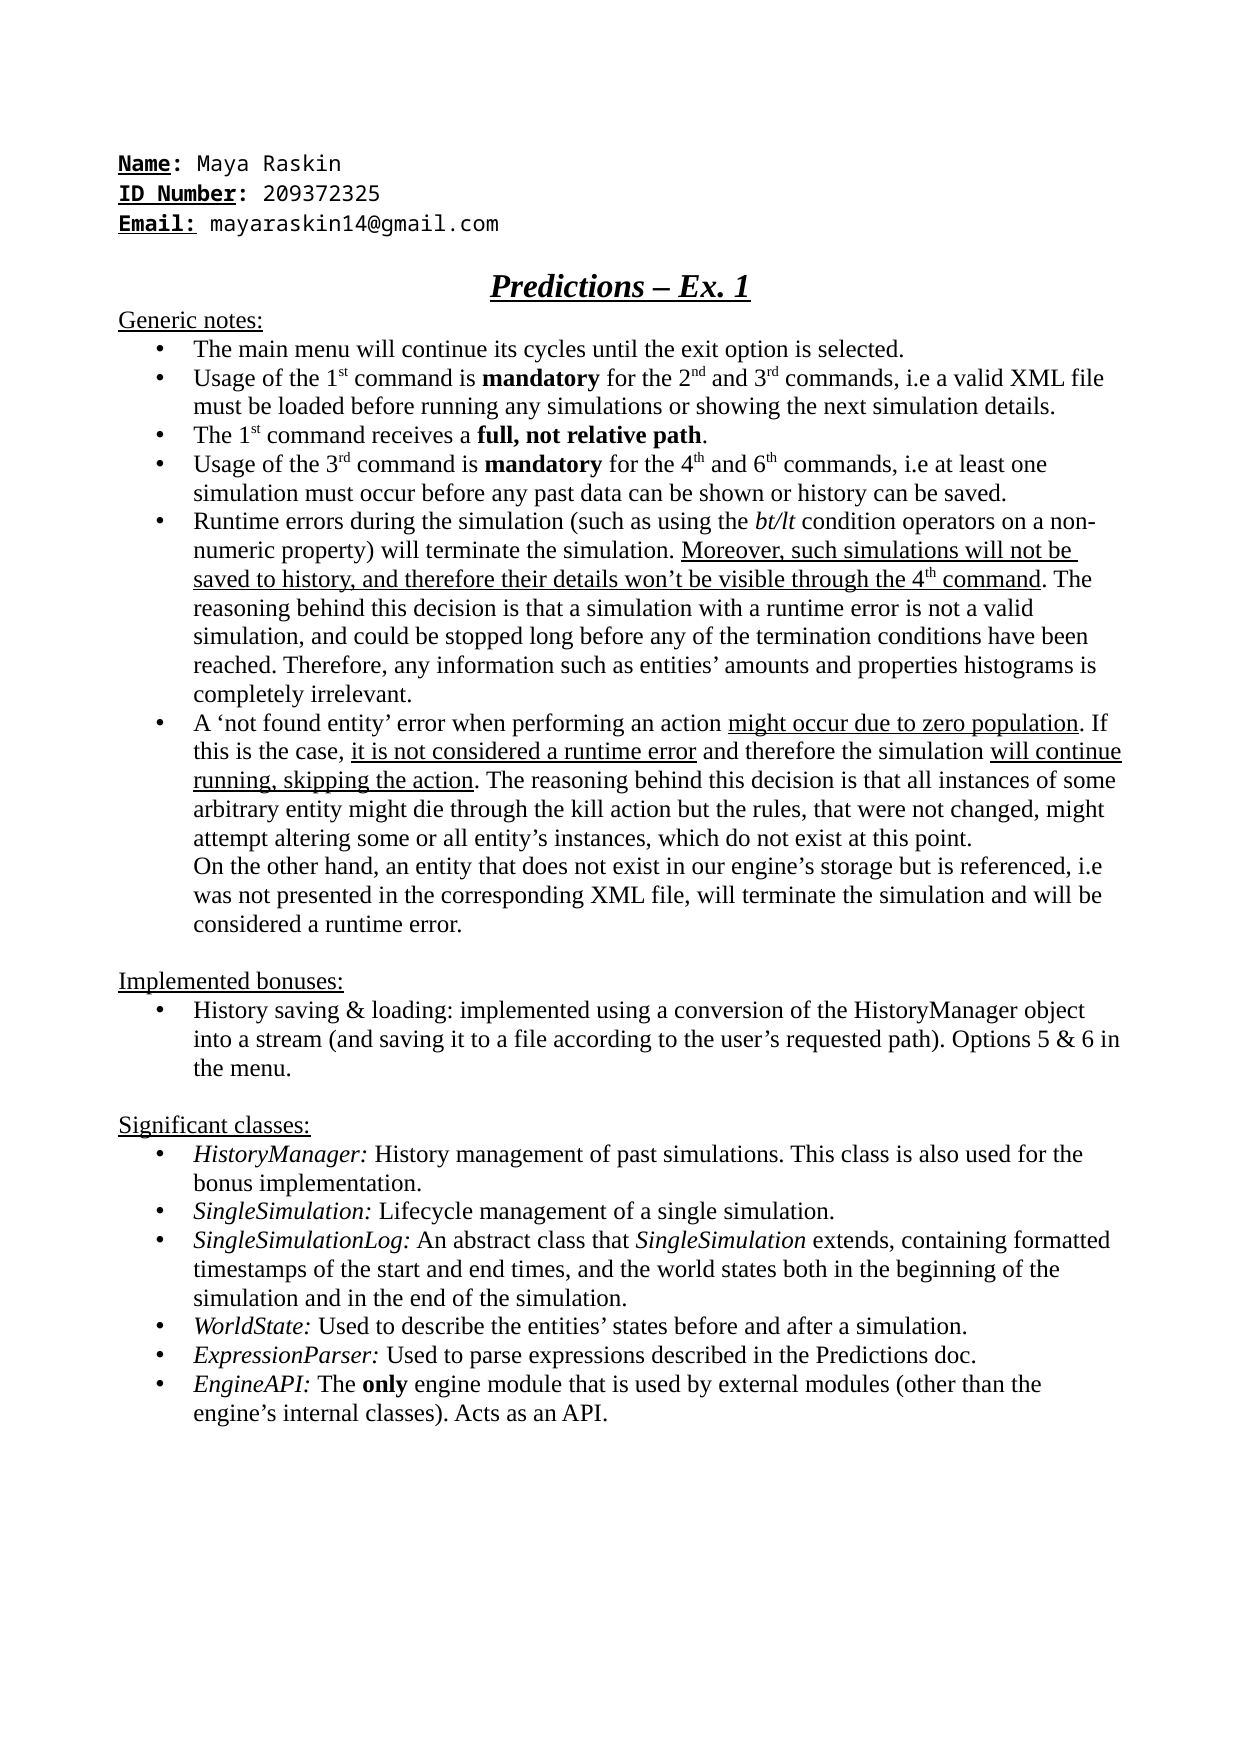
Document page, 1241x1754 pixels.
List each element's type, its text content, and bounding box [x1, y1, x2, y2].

list History saving & loading: implemented using a conversion of the HistoryManager object into a stream (and saving it to a file according to the user’s requested path). Options 5 & 6 in the menu. [156, 995, 1122, 1081]
list HistoryManager: History management of past simulations. This class is also used for the bonus implementation. [156, 1139, 1122, 1196]
list SingleSimulation: Lifecycle management of a single simulation. [156, 1196, 1122, 1225]
list SingleSimulationLog: An abstract class that SingleSimulation extends, containing formatted timestamps of the start and end times, and the world states both in the beginning of the simulation and in the end of the simulation. [156, 1225, 1122, 1311]
list The 1st command receives a full, not relative path. [156, 420, 1122, 449]
list ExpressionParser: Used to parse expressions described in the Predictions doc. [156, 1340, 1122, 1369]
text Significant classes: [118, 1110, 1122, 1139]
text Predictions – Ex. 1 [118, 267, 1122, 305]
list The main menu will continue its cycles until the exit option is selected. [156, 334, 1122, 363]
text Generic notes: [118, 305, 1122, 334]
list A ‘not found entity’ error when performing an action might occur due to zero population. If this is the case, it is not considered a runtime error and therefore the simulation will continue running, skipping the action. The reasoning behind this decision is that all instances of some arbitrary entity might die through the kill action but the rules, that were not changed, might attempt altering some or all entity’s instances, which do not exist at this point. [156, 708, 1122, 851]
list WorldState: Used to describe the entities’ states before and after a simulation. [156, 1311, 1122, 1340]
list Runtime errors during the simulation (such as using the bt/lt condition operators on a non-numeric property) will terminate the simulation. Moreover, such simulations will not be saved to history, and therefore their details won’t be visible through the 4th command. The reasoning behind this decision is that a simulation with a runtime error is not a valid simulation, and could be stopped long before any of the termination conditions have been reached. Therefore, any information such as entities’ amounts and properties histograms is completely irrelevant. [156, 506, 1122, 708]
list Usage of the 1st command is mandatory for the 2nd and 3rd commands, i.e a valid XML file must be loaded before running any simulations or showing the next simulation details. [156, 363, 1122, 420]
list EngineAPI: The only engine module that is used by external modules (other than the engine’s internal classes). Acts as an API. [156, 1369, 1122, 1426]
text Implemented bonuses: [118, 966, 1122, 995]
list Usage of the 3rd command is mandatory for the 4th and 6th commands, i.e at least one simulation must occur before any past data can be shown or history can be saved. [156, 449, 1122, 506]
list On the other hand, an entity that does not exist in our engine’s storage but is referenced, i.e was not presented in the corresponding XML file, will terminate the simulation and will be considered a runtime error. [156, 851, 1122, 938]
